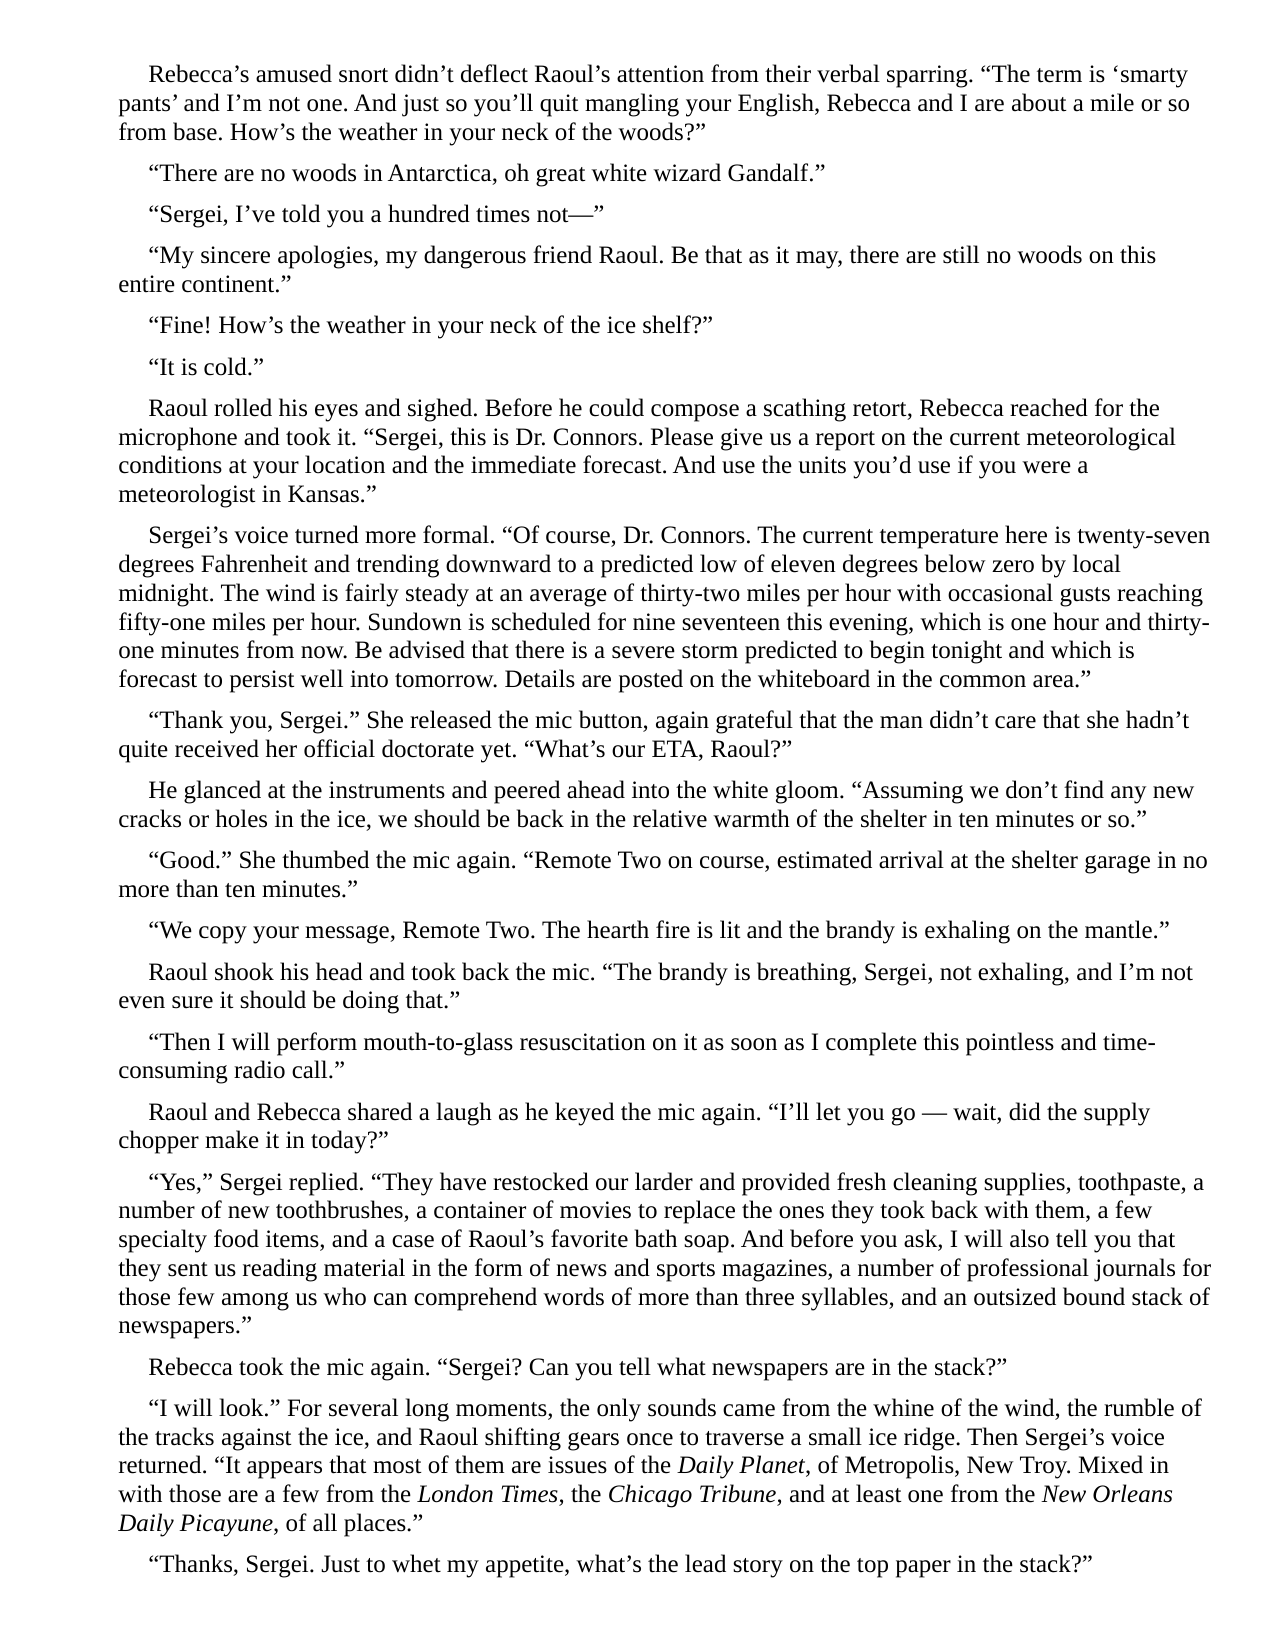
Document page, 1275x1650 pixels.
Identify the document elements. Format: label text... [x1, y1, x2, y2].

text Raoul shook his head and took back the mic. “The brandy is breathing, Sergei, not exhaling, and I’m not even sure it should be doing that.” [118, 957, 1216, 1014]
text Raoul rolled his eyes and sighed. Before he could compose a scathing retort, Rebecca reached for the microphone and took it. “Sergei, this is Dr. Connors. Please give us a report on the current meteorological conditions at your location and the immediate forecast. And use the units you’d use if you were a meteorologist in Kansas.” [118, 393, 1216, 508]
text “We copy your message, Remote Two. The hearth fire is lit and the brandy is exhaling on the mantle.” [118, 915, 1216, 944]
text “Then I will perform mouth-to-glass resuscitation on it as soon as I complete this pointless and time-consuming radio call.” [118, 1027, 1216, 1084]
text “Sergei, I’ve told you a hundred times not—” [118, 199, 1216, 228]
text “Thanks, Sergei. Just to whet my appetite, what’s the lead story on the top paper in the stack?” [118, 1549, 1216, 1578]
text “My sincere apologies, my dangerous friend Raoul. Be that as it may, there are still no woods on this entire continent.” [118, 240, 1216, 298]
text Rebecca took the mic again. “Sergei? Can you tell what newspapers are in the stack?” [118, 1352, 1216, 1380]
text “Thank you, Sergei.” She released the mic button, again grateful that the man didn’t care that she hadn’t quite received her official doctorate yet. “What’s our ETA, Raoul?” [118, 705, 1216, 763]
text “Good.” She thumbed the mic again. “Remote Two on course, estimated arrival at the shelter garage in no more than ten minutes.” [118, 845, 1216, 903]
text “There are no woods in Antarctica, oh great white wizard Gandalf.” [118, 158, 1216, 187]
text “It is cold.” [118, 352, 1216, 380]
text Raoul and Rebecca shared a laugh as he keyed the mic again. “I’ll let you go — wait, did the supply chopper make it in today?” [118, 1097, 1216, 1154]
text He glanced at the instruments and peered ahead into the white gloom. “Assuming we don’t find any new cracks or holes in the ice, we should be back in the relative warmth of the shelter in ten minutes or so.” [118, 775, 1216, 833]
text Sergei’s voice turned more formal. “Of course, Dr. Connors. The current temperature here is twenty-seven degrees Fahrenheit and trending downward to a predicted low of eleven degrees below zero by local midnight. The wind is fairly steady at an average of thirty-two miles per hour with occasional gusts reaching fifty-one miles per hour. Sundown is scheduled for nine seventeen this evening, which is one hour and thirty-one minutes from now. Be advised that there is a severe storm predicted to begin tonight and which is forecast to persist well into tomorrow. Details are posted on the whiteboard in the common area.” [118, 520, 1216, 693]
text “Fine! How’s the weather in your neck of the ice shelf?” [118, 310, 1216, 339]
text Rebecca’s amused snort didn’t deflect Raoul’s attention from their verbal sparring. “The term is ‘smarty pants’ and I’m not one. And just so you’ll quit mangling your English, Rebecca and I are about a mile or so from base. How’s the weather in your neck of the woods?” [118, 59, 1216, 145]
text “Yes,” Sergei replied. “They have restocked our larder and provided fresh cleaning supplies, toothpaste, a number of new toothbrushes, a container of movies to replace the ones they took back with them, a few specialty food items, and a case of Raoul’s favorite bath soap. And before you ask, I will also tell you that they sent us reading material in the form of news and sports magazines, a number of professional journals for those few among us who can comprehend words of more than three syllables, and an outsized bound stack of newspapers.” [118, 1167, 1216, 1339]
text “I will look.” For several long moments, the only sounds came from the whine of the wind, the rumble of the tracks against the ice, and Raoul shifting gears once to traverse a small ice ridge. Then Sergei’s voice returned. “It appears that most of them are issues of the Daily Planet, of Metropolis, New Troy. Mixed in with those are a few from the London Times, the Chicago Tribune, and at least one from the New Orleans Daily Picayune, of all places.” [118, 1393, 1216, 1537]
